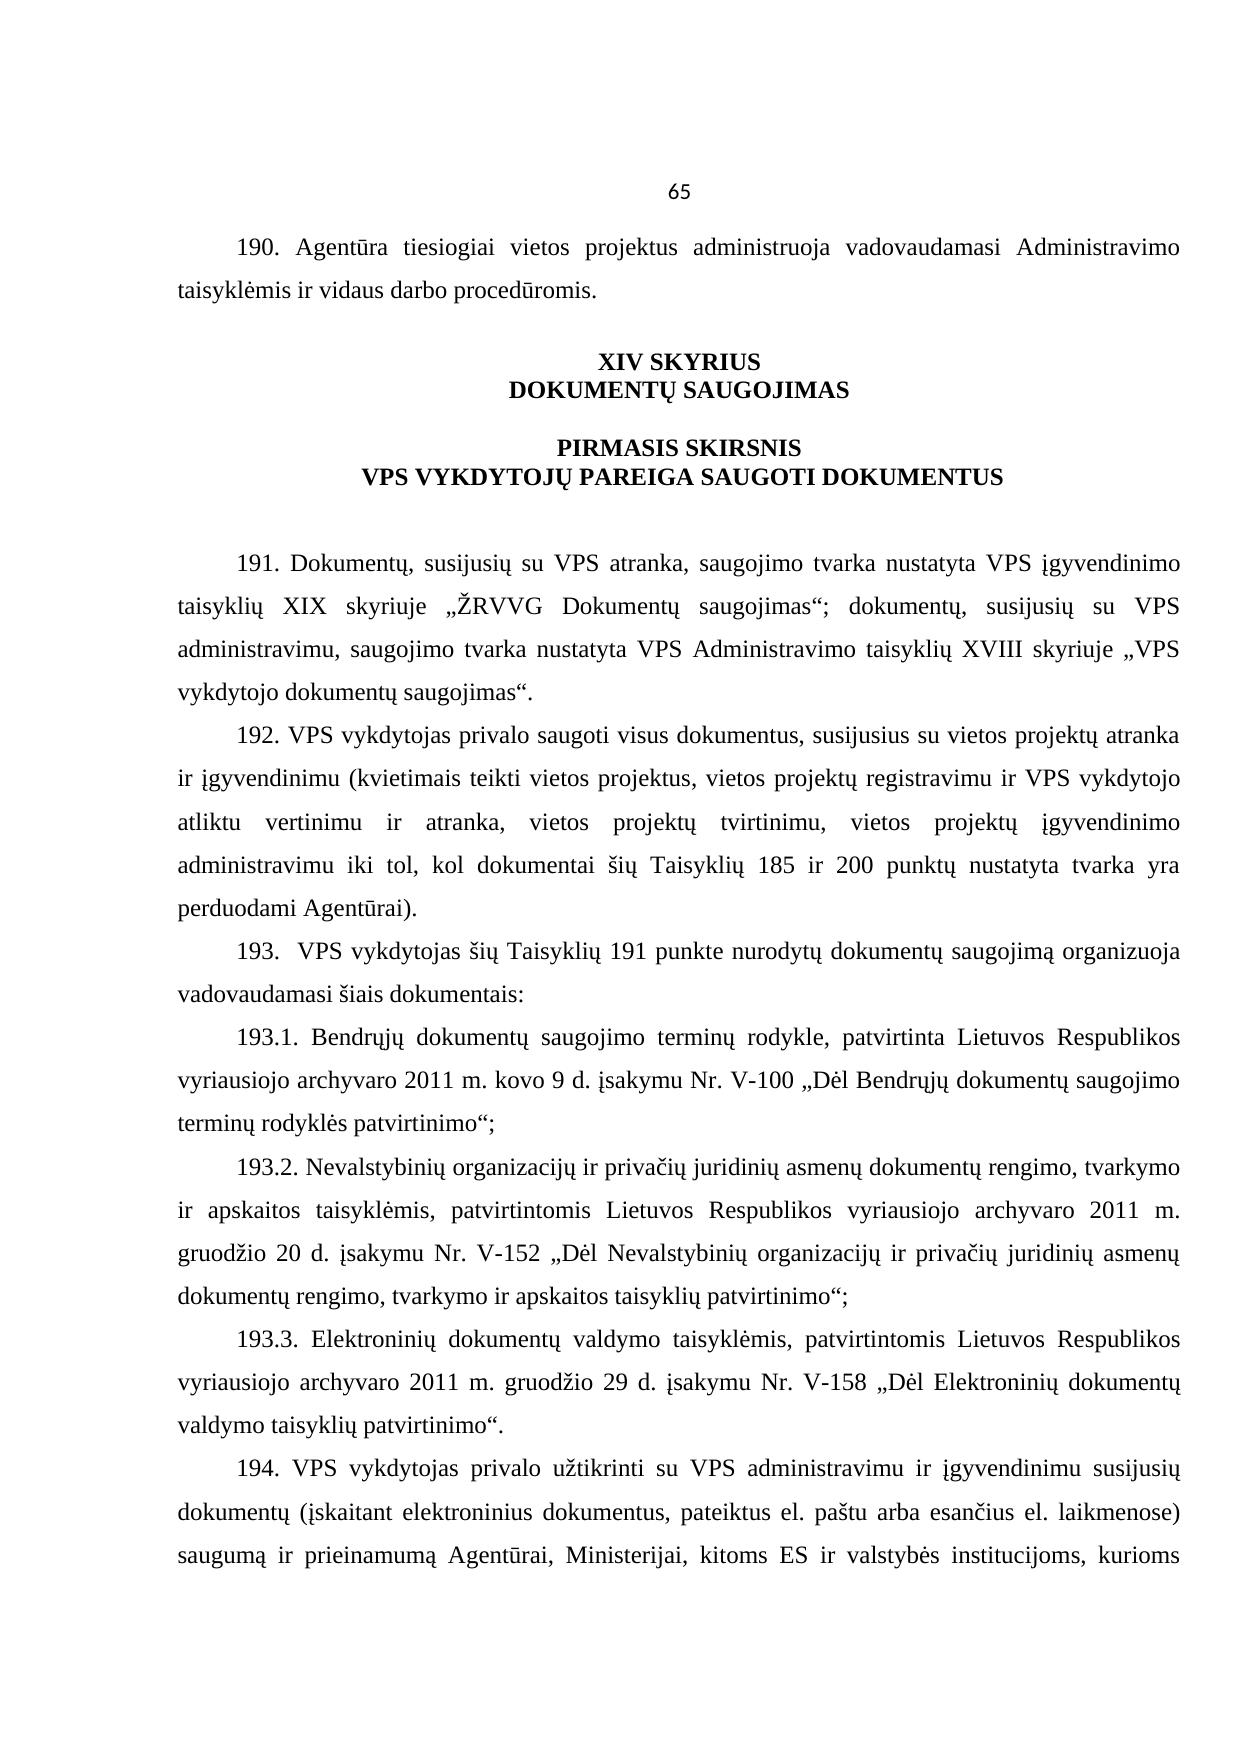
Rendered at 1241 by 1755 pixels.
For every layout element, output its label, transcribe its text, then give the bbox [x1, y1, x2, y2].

text 193.2. Nevalstybinių organizacijų ir privačių juridinių asmenų dokumentų rengimo, tvarkymo ir apskaitos taisyklėmis, patvirtintomis Lietuvos Respublikos vyriausiojo archyvaro 2011 m. gruodžio 20 d. įsakymu Nr. V-152 „Dėl Nevalstybinių organizacijų ir privačių juridinių asmenų dokumentų rengimo, tvarkymo ir apskaitos taisyklių patvirtinimo“; [177, 1152, 1181, 1310]
text 191. Dokumentų, susijusių su VPS atranka, saugojimo tvarka nustatyta VPS įgyvendinimo taisyklių XIX skyriuje „ŽRVVG Dokumentų saugojimas“; dokumentų, susijusių su VPS administravimu, saugojimo tvarka nustatyta VPS Administravimo taisyklių XVIII skyriuje „VPS vykdytojo dokumentų saugojimas“. [177, 548, 1181, 706]
text 190. Agentūra tiesiogiai vietos projektus administruoja vadovaudamasi Administravimo taisyklėmis ir vidaus darbo procedūromis. [177, 232, 1181, 303]
text 193.1. Bendrųjų dokumentų saugojimo terminų rodykle, patvirtinta Lietuvos Respublikos vyriausiojo archyvaro 2011 m. kovo 9 d. įsakymu Nr. V-100 „Dėl Bendrųjų dokumentų saugojimo terminų rodyklės patvirtinimo“; [177, 1022, 1181, 1137]
text PIRMASIS SKIRSNIS [177, 433, 1181, 462]
text 193.3. Elektroninių dokumentų valdymo taisyklėmis, patvirtintomis Lietuvos Respublikos vyriausiojo archyvaro 2011 m. gruodžio 29 d. įsakymu Nr. V-158 „Dėl Elektroninių dokumentų valdymo taisyklių patvirtinimo“. [177, 1324, 1181, 1439]
text XIV SKYRIUS [177, 347, 1181, 375]
text 193. VPS vykdytojas šių Taisyklių 191 punkte nurodytų dokumentų saugojimą organizuoja vadovaudamasi šiais dokumentais: [177, 936, 1181, 1008]
text DOKUMENTŲ SAUGOJIMAS [177, 375, 1181, 404]
text 194. VPS vykdytojas privalo užtikrinti su VPS administravimu ir įgyvendinimu susijusių dokumentų (įskaitant elektroninius dokumentus, pateiktus el. paštu arba esančius el. laikmenose) saugumą ir prieinamumą Agentūrai, Ministerijai, kitoms ES ir valstybės institucijoms, kurioms [177, 1453, 1181, 1568]
text 192. VPS vykdytojas privalo saugoti visus dokumentus, susijusius su vietos projektų atranka ir įgyvendinimu (kvietimais teikti vietos projektus, vietos projektų registravimu ir VPS vykdytojo atliktu vertinimu ir atranka, vietos projektų tvirtinimu, vietos projektų įgyvendinimo administravimu iki tol, kol dokumentai šių Taisyklių 185 ir 200 punktų nustatyta tvarka yra perduodami Agentūrai). [177, 720, 1181, 922]
text VPS VYKDYTOJŲ PAREIGA SAUGOTI DOKUMENTUS [177, 462, 1181, 490]
